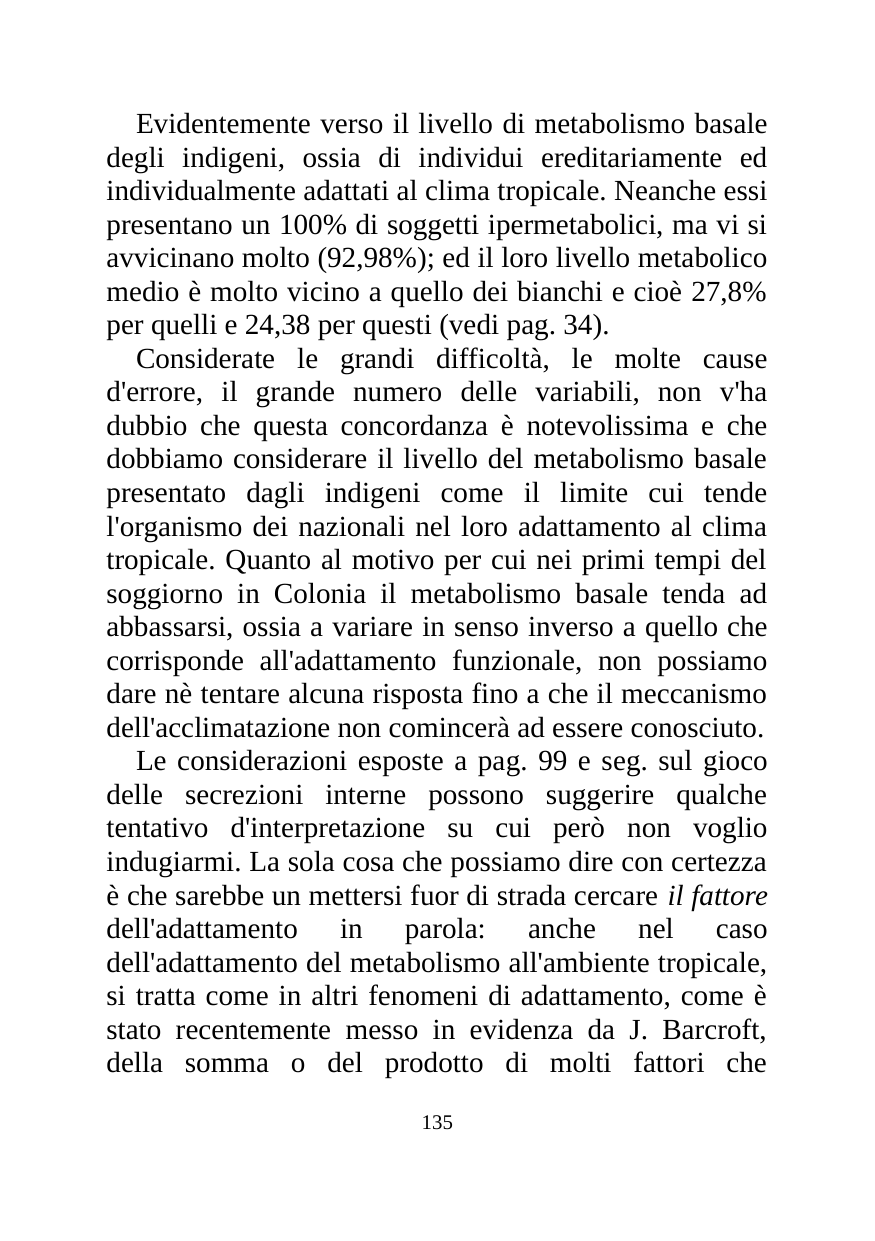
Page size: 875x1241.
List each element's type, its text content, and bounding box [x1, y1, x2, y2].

text Le considerazioni esposte a pag. 99 e seg. sul gioco delle secrezioni interne possono suggerire qualche tentativo d'interpretazione su cui però non voglio indugiarmi. La sola cosa che possiamo dire con certezza è che sarebbe un mettersi fuor di strada cercare il fattore dell'adattamento in parola: anche nel caso dell'adattamento del metabolismo all'ambiente tropicale, si tratta come in altri fenomeni di adattamento, come è stato recentemente messo in evidenza da J. Barcroft, della somma o del prodotto di molti fattori che [106, 743, 768, 1079]
text Evidentemente verso il livello di metabolismo basale degli indigeni, ossia di individui ereditariamente ed individualmente adattati al clima tropicale. Neanche essi presentano un 100% di soggetti ipermetabolici, ma vi si avvicinano molto (92,98%); ed il loro livello metabolico medio è molto vicino a quello dei bianchi e cioè 27,8% per quelli e 24,38 per questi (vedi pag. 34). [106, 106, 768, 341]
text Considerate le grandi difficoltà, le molte cause d'errore, il grande numero delle variabili, non v'ha dubbio che questa concordanza è notevolissima e che dobbiamo considerare il livello del metabolismo basale presentato dagli indigeni come il limite cui tende l'organismo dei nazionali nel loro adattamento al clima tropicale. Quanto al motivo per cui nei primi tempi del soggiorno in Colonia il metabolismo basale tenda ad abbassarsi, ossia a variare in senso inverso a quello che corrisponde all'adattamento funzionale, non possiamo dare nè tentare alcuna risposta fino a che il meccanismo dell'acclimatazione non comincerà ad essere conosciuto. [106, 341, 768, 743]
